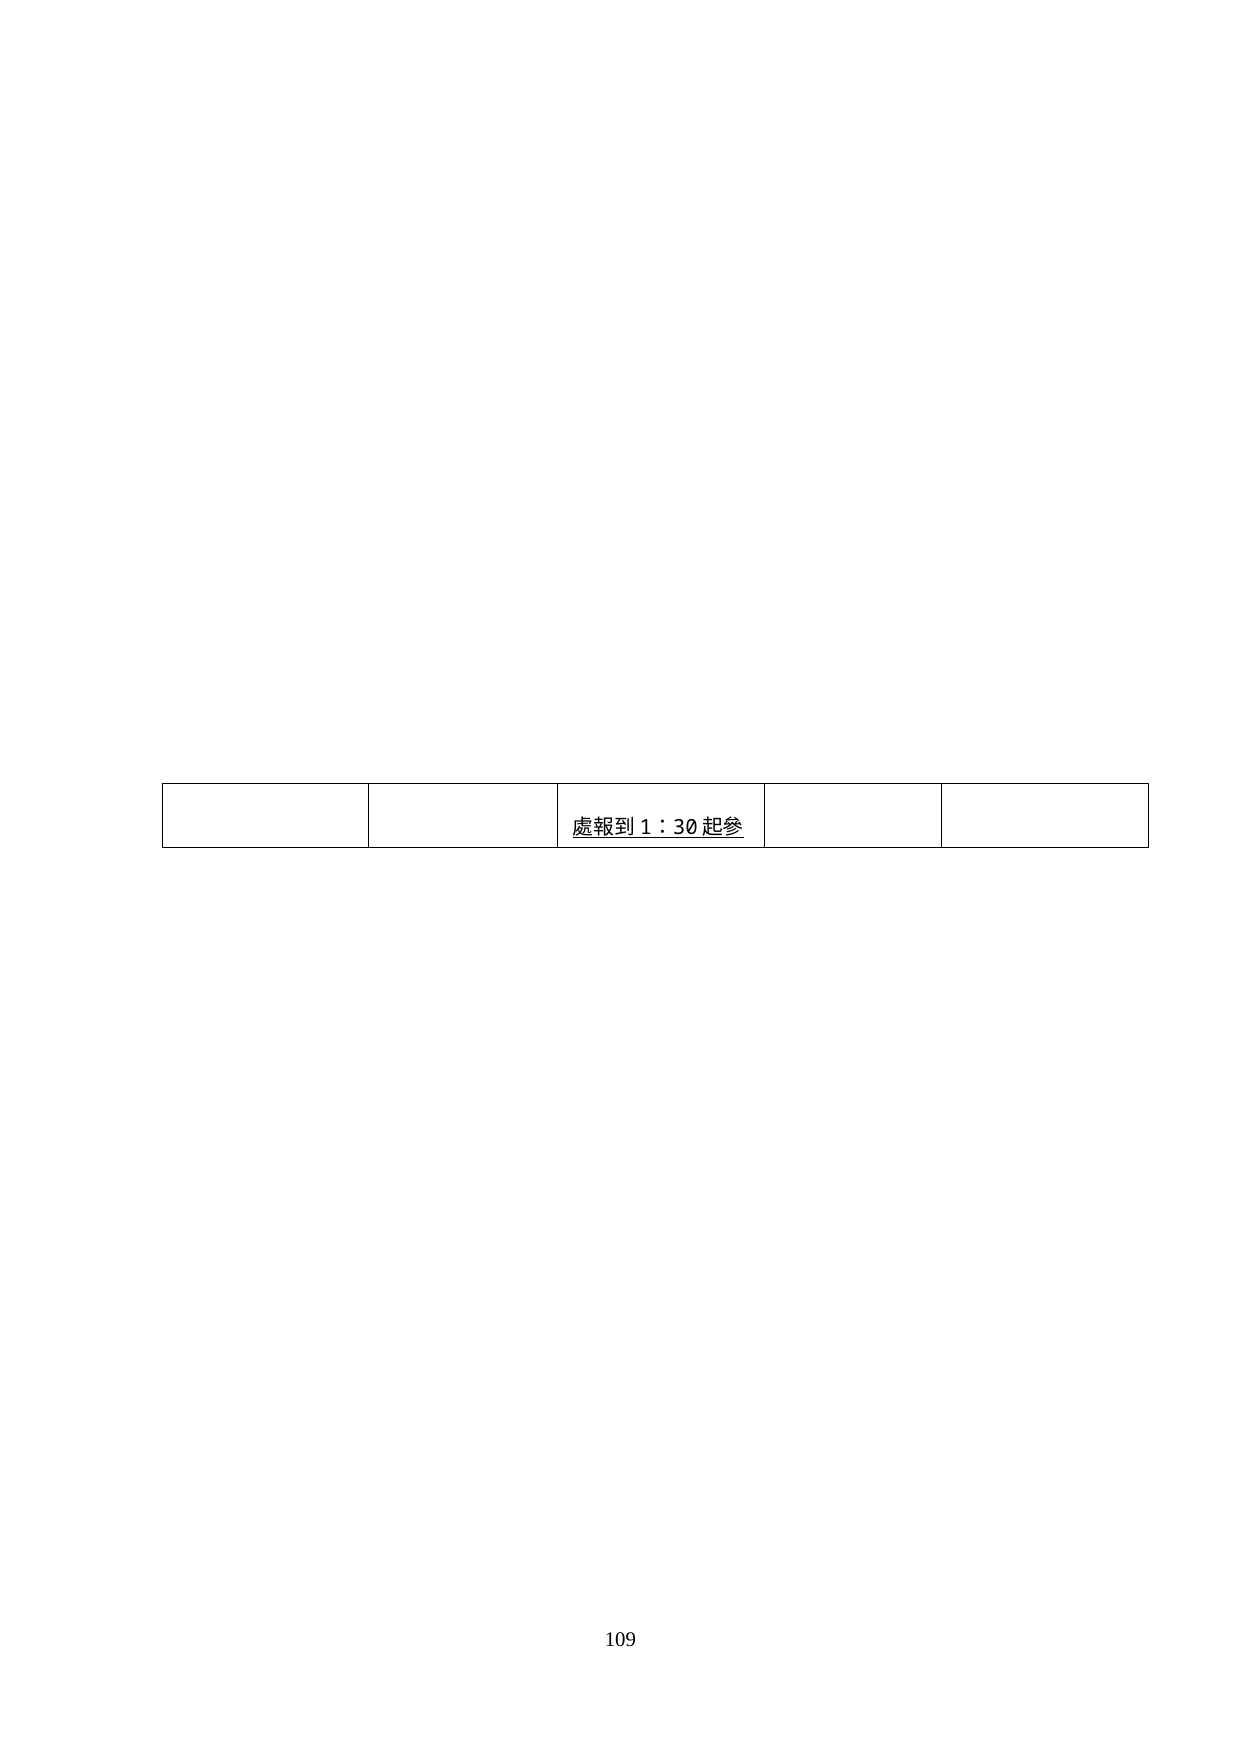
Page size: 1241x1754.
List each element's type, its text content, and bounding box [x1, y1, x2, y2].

table_cell [942, 784, 1148, 847]
table_cell 處報到1：30起參 [558, 784, 764, 847]
table_cell [765, 784, 941, 847]
table_cell [369, 784, 557, 847]
table_cell [163, 784, 368, 847]
